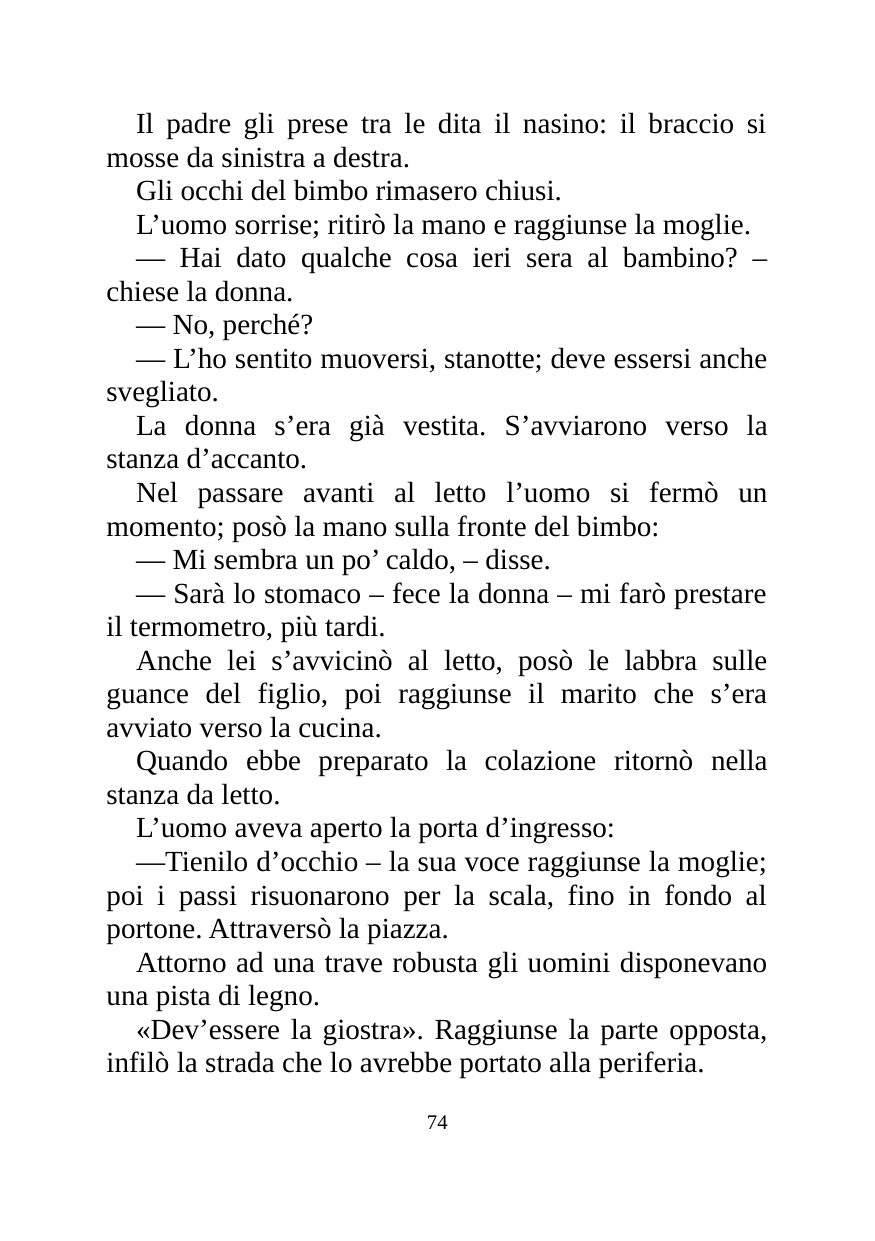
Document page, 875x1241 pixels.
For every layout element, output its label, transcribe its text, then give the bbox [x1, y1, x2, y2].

text — L’ho sentito muoversi, stanotte; deve essersi anche svegliato. [106, 341, 768, 408]
text L’uomo sorrise; ritirò la mano e raggiunse la moglie. [106, 207, 768, 240]
text — Hai dato qualche cosa ieri sera al bambino? – chiese la donna. [106, 240, 768, 307]
text L’uomo aveva aperto la porta d’ingresso: [106, 811, 768, 844]
text La donna s’era già vestita. S’avviarono verso la stanza d’accanto. [106, 408, 768, 475]
text — No, perché? [106, 307, 768, 341]
text Attorno ad una trave robusta gli uomini disponevano una pista di legno. [106, 945, 768, 1012]
text Il padre gli prese tra le dita il nasino: il braccio si mosse da sinistra a destra. [106, 106, 768, 173]
text Quando ebbe preparato la colazione ritornò nella stanza da letto. [106, 743, 768, 811]
text — Mi sembra un po’ caldo, – disse. [106, 542, 768, 576]
text Nel passare avanti al letto l’uomo si fermò un momento; posò la mano sulla fronte del bimbo: [106, 475, 768, 542]
text — Sarà lo stomaco – fece la donna – mi farò prestare il termometro, più tardi. [106, 576, 768, 643]
text —Tienilo d’occhio – la sua voce raggiunse la moglie; poi i passi risuonarono per la scala, fino in fondo al portone. Attraversò la piazza. [106, 844, 768, 945]
text Gli occhi del bimbo rimasero chiusi. [106, 173, 768, 207]
text «Dev’essere la giostra». Raggiunse la parte opposta, infilò la strada che lo avrebbe portato alla periferia. [106, 1012, 768, 1079]
text Anche lei s’avvicinò al letto, posò le labbra sulle guance del figlio, poi raggiunse il marito che s’era avviato verso la cucina. [106, 643, 768, 743]
